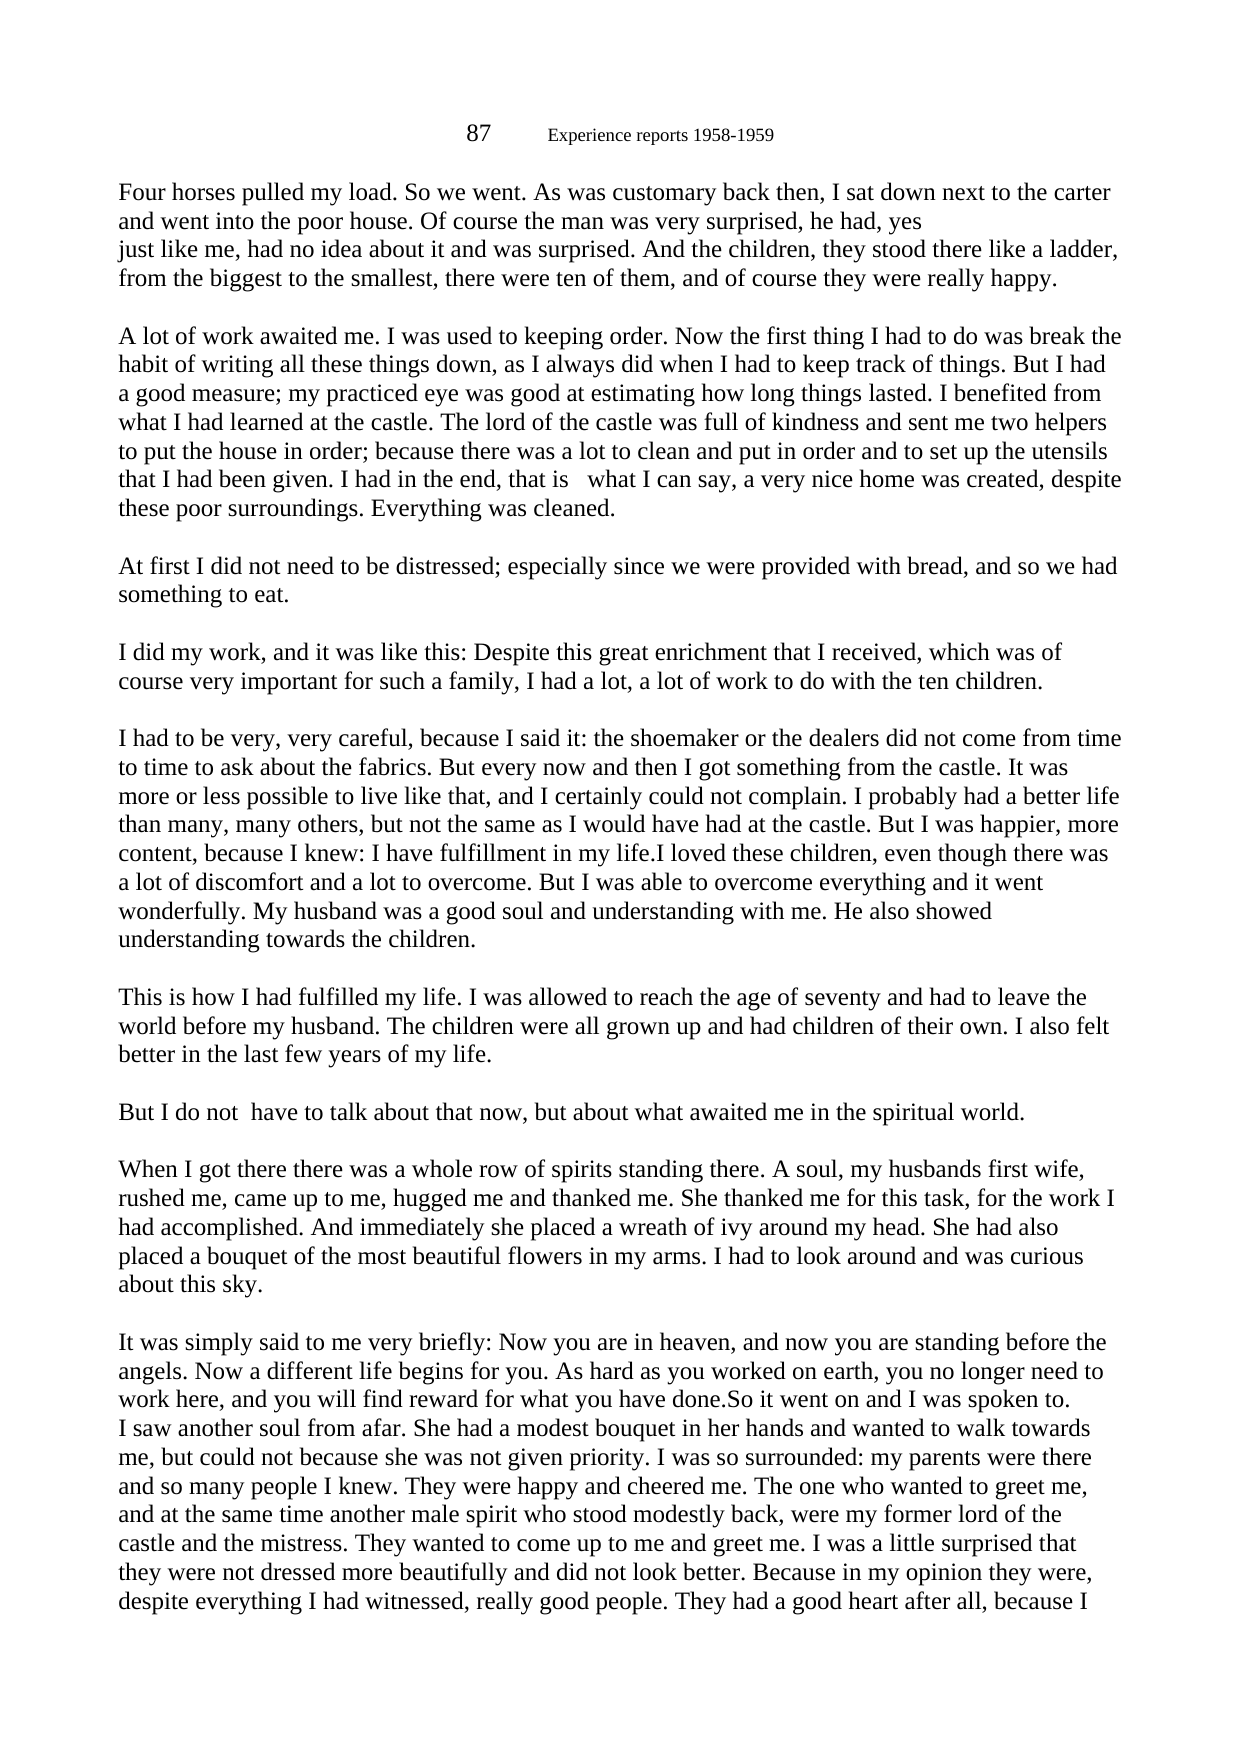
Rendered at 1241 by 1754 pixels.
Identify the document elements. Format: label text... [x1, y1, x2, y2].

text When I got there there was a whole row of spirits standing there. A soul, my husbands first wife, rushed me, came up to me, hugged me and thanked me. She thanked me for this task, for the work I had accomplished. And immediately she placed a wreath of ivy around my head. She had also placed a bouquet of the most beautiful flowers in my arms. I had to look around and was curious about this sky. [118, 1154, 1122, 1298]
text It was simply said to me very briefly: Now you are in heaven, and now you are standing before the angels. Now a different life begins for you. As hard as you worked on earth, you no longer need to work here, and you will find reward for what you have done.So it went on and I was spoken to. [118, 1327, 1122, 1413]
text just like me, had no idea about it and was surprised. And the children, they stood there like a ladder, from the biggest to the smallest, there were ten of them, and of course they were really happy. [118, 234, 1122, 292]
text I saw another soul from afar. She had a modest bouquet in her hands and wanted to walk towards me, but could not because she was not given priority. I was so surrounded: my parents were there and so many people I knew. They were happy and cheered me. The one who wanted to greet me, and at the same time another male spirit who stood modestly back, were my former lord of the castle and the mistress. They wanted to come up to me and greet me. I was a little surprised that they were not dressed more beautifully and did not look better. Because in my opinion they were, [118, 1413, 1122, 1586]
text A lot of work awaited me. I was used to keeping order. Now the first thing I had to do was break the habit of writing all these things down, as I always did when I had to keep track of things. But I had a good measure; my practiced eye was good at estimating how long things lasted. I benefited from what I had learned at the castle. The lord of the castle was full of kindness and sent me two helpers to put the house in order; because there was a lot to clean and put in order and to set up the utensils that I had been given. I had in the end, that is what I can say, a very nice home was created, despite these poor surroundings. Everything was cleaned. [118, 321, 1122, 522]
text This is how I had fulfilled my life. I was allowed to reach the age of seventy and had to leave the world before my husband. The children were all grown up and had children of their own. I also felt better in the last few years of my life. [118, 982, 1122, 1068]
text I had to be very, very careful, because I said it: the shoemaker or the dealers did not come from time to time to ask about the fabrics. But every now and then I got something from the castle. It was more or less possible to live like that, and I certainly could not complain. I probably had a better life than many, many others, but not the same as I would have had at the castle. But I was happier, more content, because I knew: I have fulfillment in my life.I loved these children, even though there was a lot of discomfort and a lot to overcome. But I was able to overcome everything and it went wonderfully. My husband was a good soul and understanding with me. He also showed understanding towards the children. [118, 723, 1122, 953]
text despite everything I had witnessed, really good people. They had a good heart after all, because I [118, 1586, 1122, 1614]
text I did my work, and it was like this: Despite this great enrichment that I received, which was of course very important for such a family, I had a lot, a lot of work to do with the ten children. [118, 637, 1122, 694]
text But I do not have to talk about that now, but about what awaited me in the spiritual world. [118, 1097, 1122, 1126]
text Four horses pulled my load. So we went. As was customary back then, I sat down next to the carter and went into the poor house. Of course the man was very surprised, he had, yes [118, 177, 1122, 234]
text At first I did not need to be distressed; especially since we were provided with bread, and so we had something to eat. [118, 551, 1122, 608]
